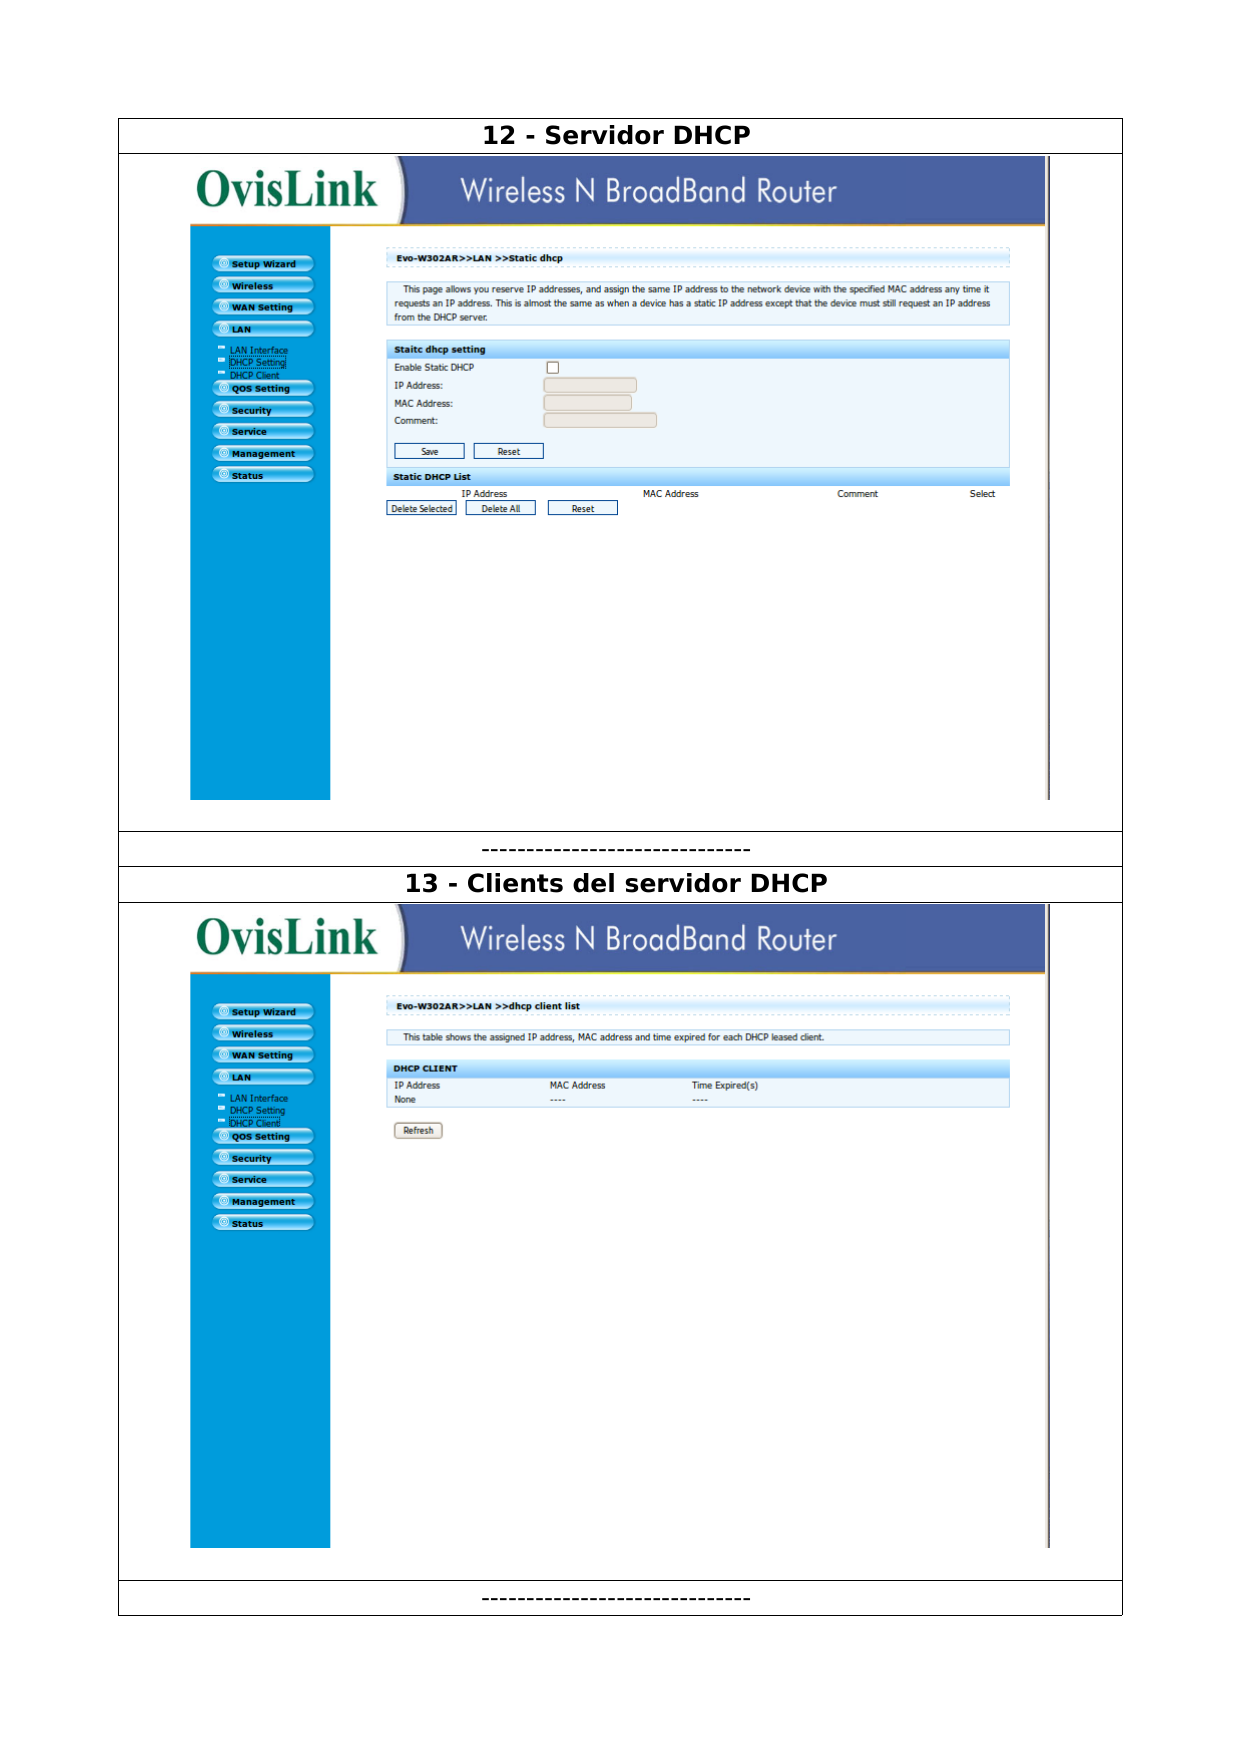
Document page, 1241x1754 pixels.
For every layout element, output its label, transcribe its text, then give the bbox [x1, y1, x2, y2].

picture [213, 423, 313, 438]
picture [213, 299, 313, 314]
table_cell ------------------------------ [119, 1581, 1122, 1615]
picture [213, 1047, 313, 1062]
table_cell [119, 154, 1122, 831]
picture [213, 1149, 313, 1164]
table_cell 13 - Clients del servidor DHCP [119, 867, 1122, 902]
picture [213, 1215, 313, 1229]
picture [213, 277, 313, 292]
picture [190, 904, 1050, 1548]
picture [213, 1171, 313, 1186]
picture [213, 1193, 313, 1208]
picture [213, 1069, 313, 1084]
picture [213, 401, 313, 416]
picture [213, 1123, 313, 1143]
picture [213, 1025, 313, 1040]
table_cell ------------------------------ [119, 832, 1122, 866]
picture [190, 156, 1050, 800]
picture [213, 256, 313, 271]
table_cell 12 - Servidor DHCP [119, 119, 1122, 153]
picture [213, 321, 313, 336]
picture [213, 467, 313, 481]
picture [213, 1004, 313, 1019]
picture [213, 445, 313, 460]
table_cell [119, 903, 1122, 1580]
picture [213, 375, 313, 395]
